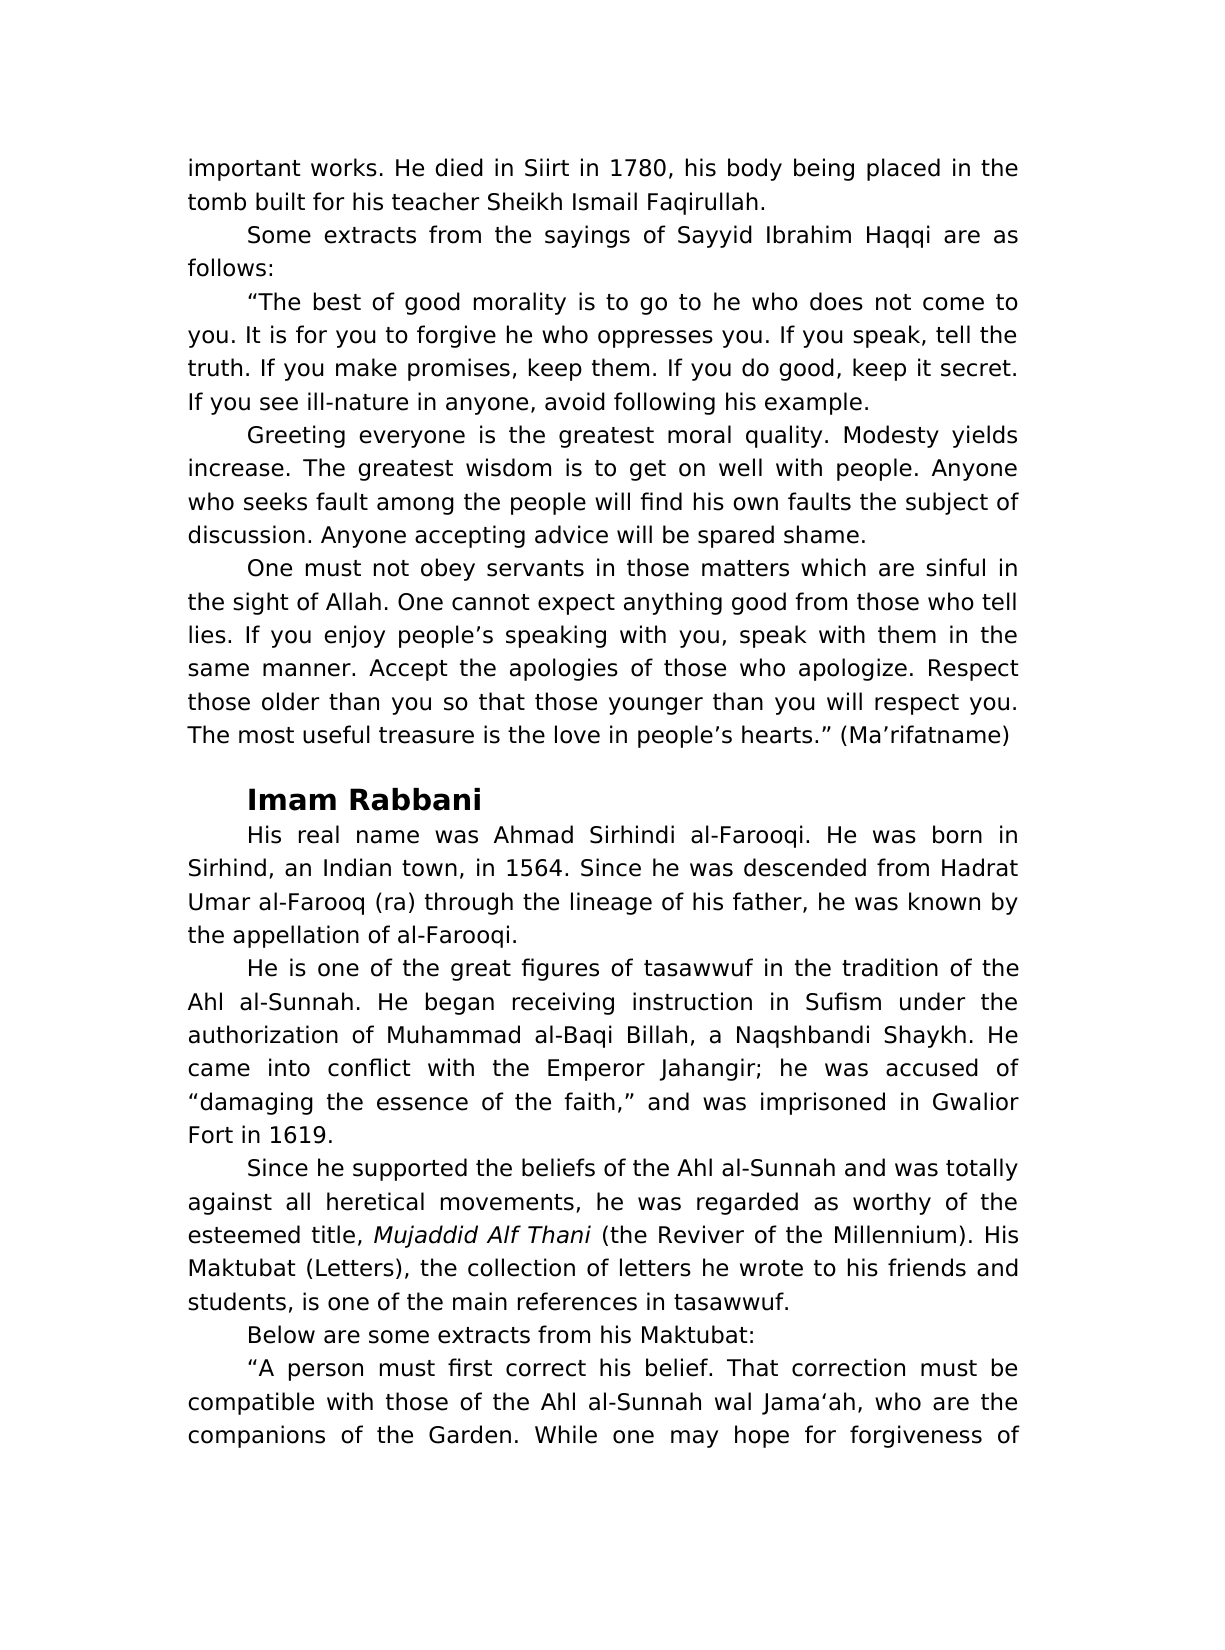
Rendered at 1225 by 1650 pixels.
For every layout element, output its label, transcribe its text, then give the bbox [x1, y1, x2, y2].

text Imam Rabbani [187, 783, 1020, 817]
text Greeting everyone is the greatest moral quality. Modesty yields increase. The greatest wisdom is to get on well with people. Anyone who seeks fault among the people will find his own faults the subject of discussion. Anyone accepting advice will be spared shame. [187, 417, 1020, 550]
text One must not obey servants in those matters which are sinful in the sight of Allah. One cannot expect anything good from those who tell lies. If you enjoy people’s speaking with you, speak with them in the same manner. Accept the apologies of those who apologize. Respect those older than you so that those younger than you will respect you. The most useful treasure is the love in people’s hearts.” (Ma’rifatname) [187, 550, 1020, 750]
text Since he supported the beliefs of the Ahl al-Sunnah and was totally against all heretical movements, he was regarded as worthy of the esteemed title, Mujaddid Alf Thani (the Reviver of the Millennium). His Maktubat (Letters), the collection of letters he wrote to his friends and students, is one of the main references in tasawwuf. [187, 1150, 1020, 1317]
text important works. He died in Siirt in 1780, his body being placed in the tomb built for his teacher Sheikh Ismail Faqirullah. [187, 150, 1020, 217]
text His real name was Ahmad Sirhindi al-Farooqi. He was born in Sirhind, an Indian town, in 1564. Since he was descended from Hadrat Umar al-Farooq (ra) through the lineage of his father, he was known by the appellation of al-Farooqi. [187, 817, 1020, 950]
text Some extracts from the sayings of Sayyid Ibrahim Haqqi are as follows: [187, 217, 1020, 283]
text “The best of good morality is to go to he who does not come to you. It is for you to forgive he who oppresses you. If you speak, tell the truth. If you make promises, keep them. If you do good, keep it secret. If you see ill-nature in anyone, avoid following his example. [187, 283, 1020, 417]
text “A person must first correct his belief. That correction must be compatible with those of the Ahl al-Sunnah wal Jama‘ah, who are the companions of the Garden. While one may hope for forgiveness of [187, 1350, 1020, 1450]
text He is one of the great figures of tasawwuf in the tradition of the Ahl al-Sunnah. He began receiving instruction in Sufism under the authorization of Muhammad al-Baqi Billah, a Naqshbandi Shaykh. He came into conflict with the Emperor Jahangir; he was accused of “damaging the essence of the faith,” and was imprisoned in Gwalior Fort in 1619. [187, 950, 1020, 1150]
text Below are some extracts from his Maktubat: [187, 1317, 1020, 1350]
